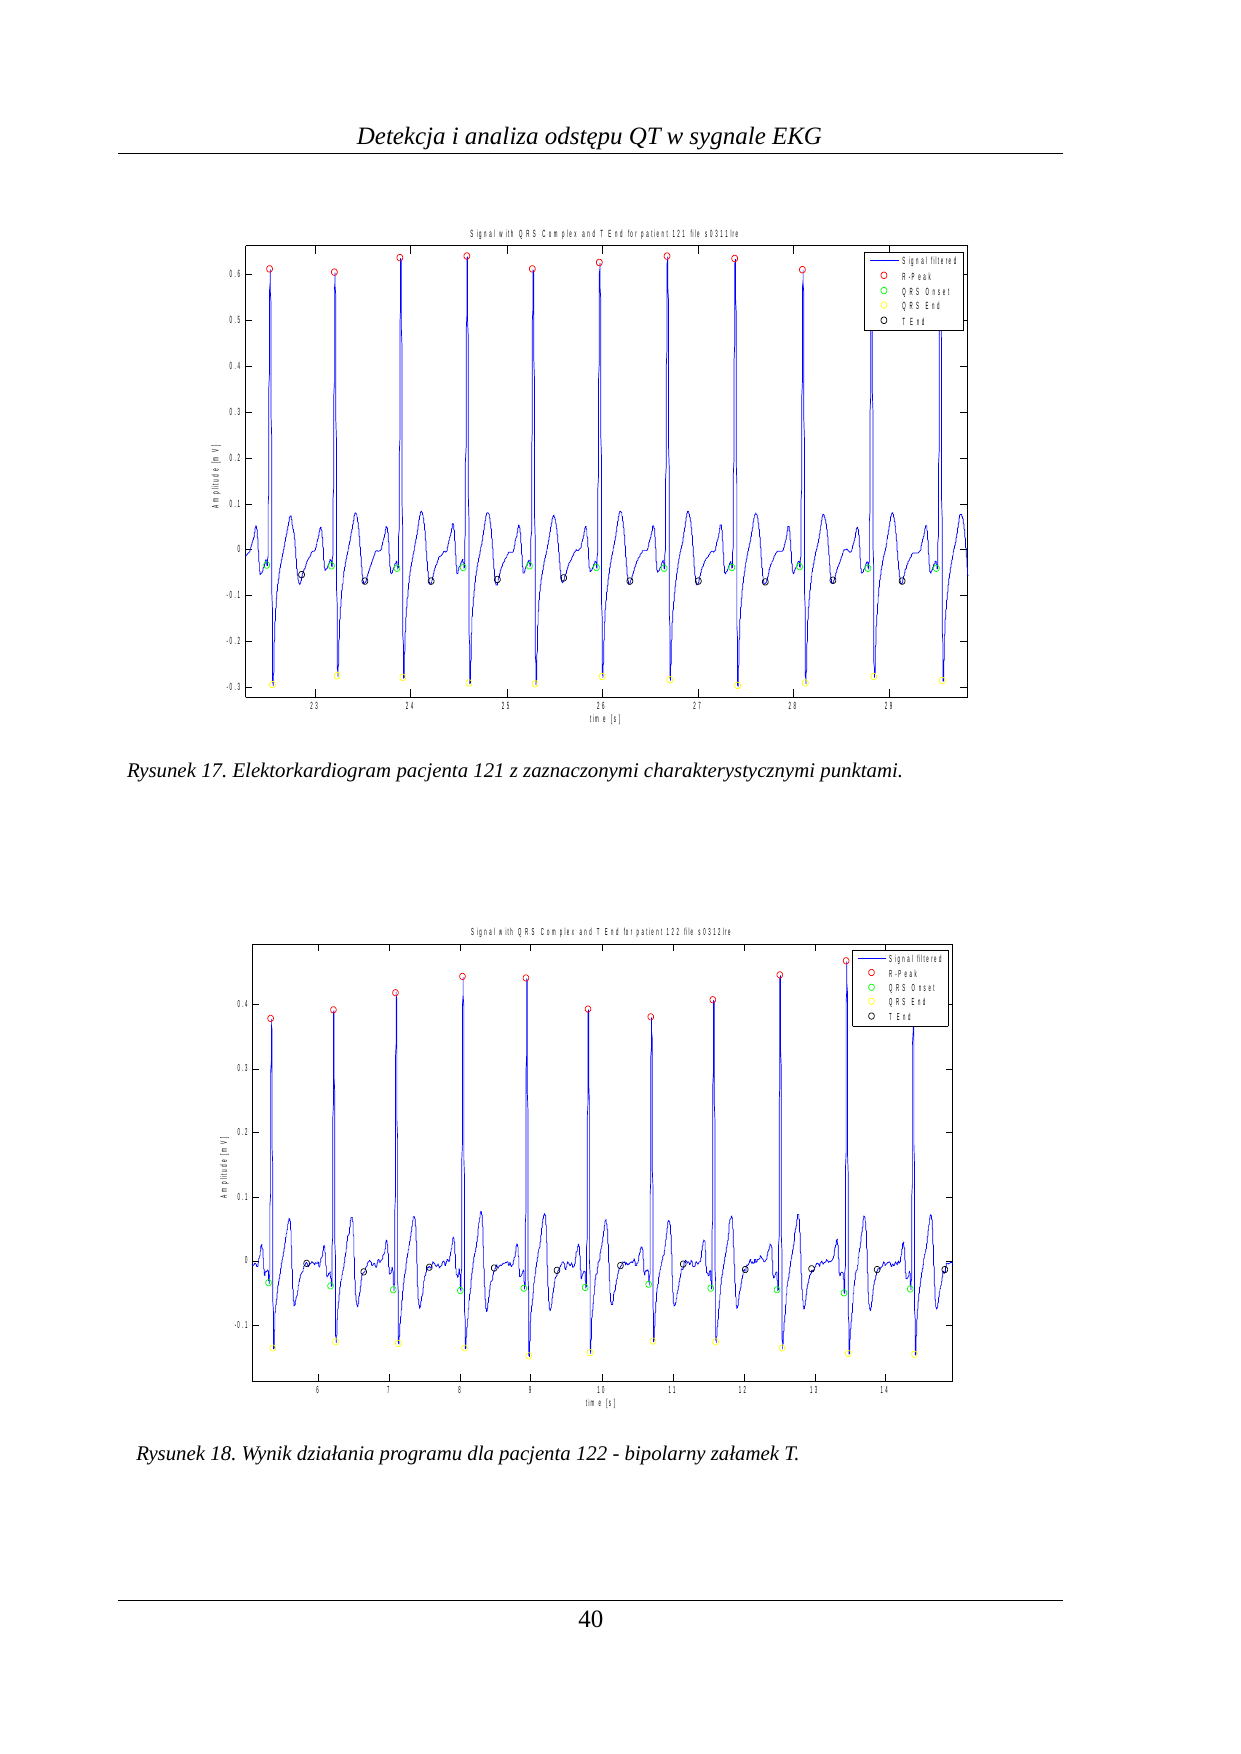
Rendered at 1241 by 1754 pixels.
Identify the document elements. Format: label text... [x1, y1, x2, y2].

text Rysunek 18. Wynik działania programu dla pacjenta 122 - bipolarny załamek T. [136, 947, 1039, 1465]
text Rysunek 17. Elektorkardiogram pacjenta 121 z zaznaczonymi charakterystycznymi punktami. [127, 217, 1054, 782]
